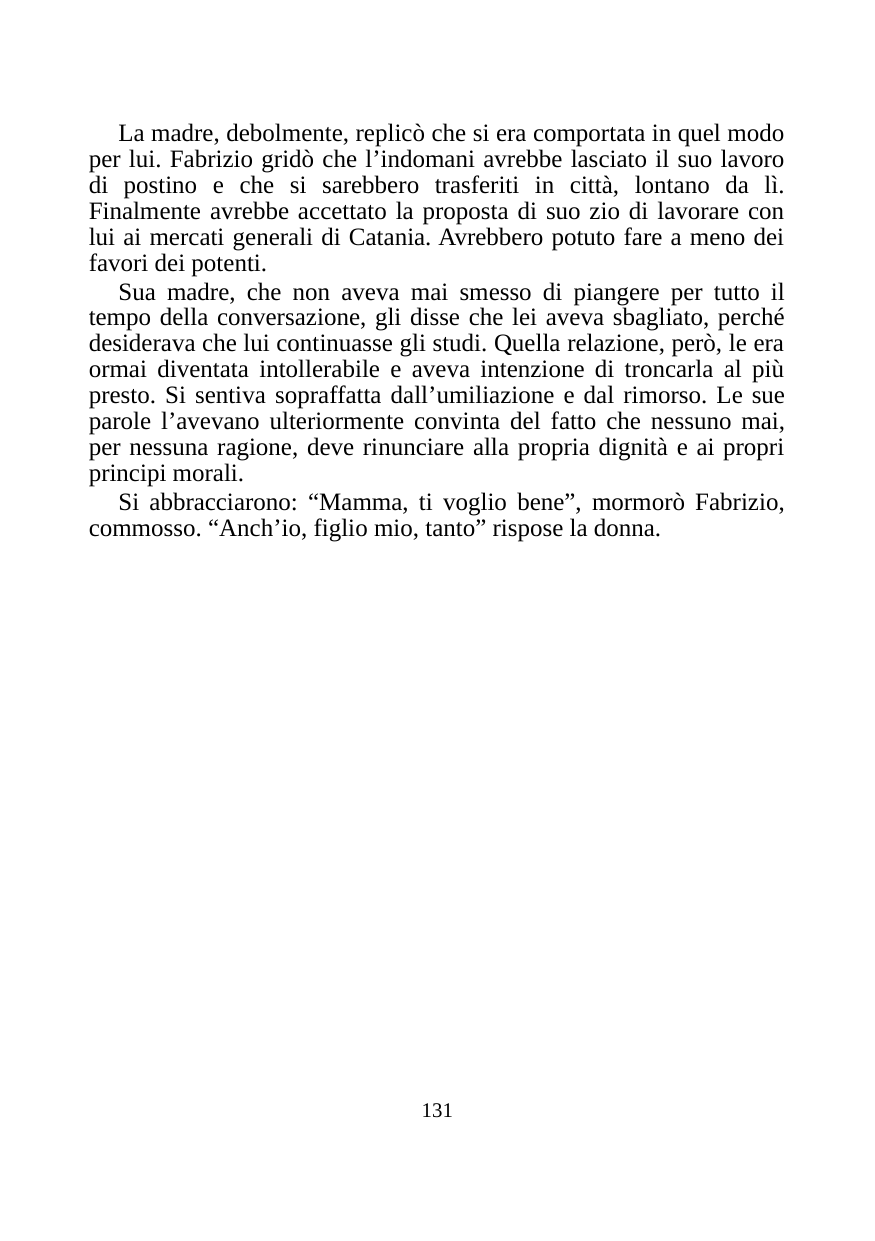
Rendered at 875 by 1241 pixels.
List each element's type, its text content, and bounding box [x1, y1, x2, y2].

text La madre, debolmente, replicò che si era comportata in quel modo per lui. Fabrizio gridò che l’indomani avrebbe lasciato il suo lavoro di postino e che si sarebbero trasferiti in città, lontano da lì. Finalmente avrebbe accettato la proposta di suo zio di lavorare con lui ai mercati generali di Catania. Avrebbero potuto fare a meno dei favori dei potenti. [88, 118, 786, 277]
text Sua madre, che non aveva mai smesso di piangere per tutto il tempo della conversazione, gli disse che lei aveva sbagliato, perché desiderava che lui continuasse gli studi. Quella relazione, però, le era ormai diventata intollerabile e aveva intenzione di troncarla al più presto. Si sentiva sopraffatta dall’umiliazione e dal rimorso. Le sue parole l’avevano ulteriormente convinta del fatto che nessuno mai, per nessuna ragione, deve rinunciare alla propria dignità e ai propri principi morali. [88, 277, 786, 487]
text Si abbracciarono: “Mamma, ti voglio bene”, mormorò Fabrizio, commosso. “Anch’io, figlio mio, tanto” rispose la donna. [88, 487, 786, 542]
